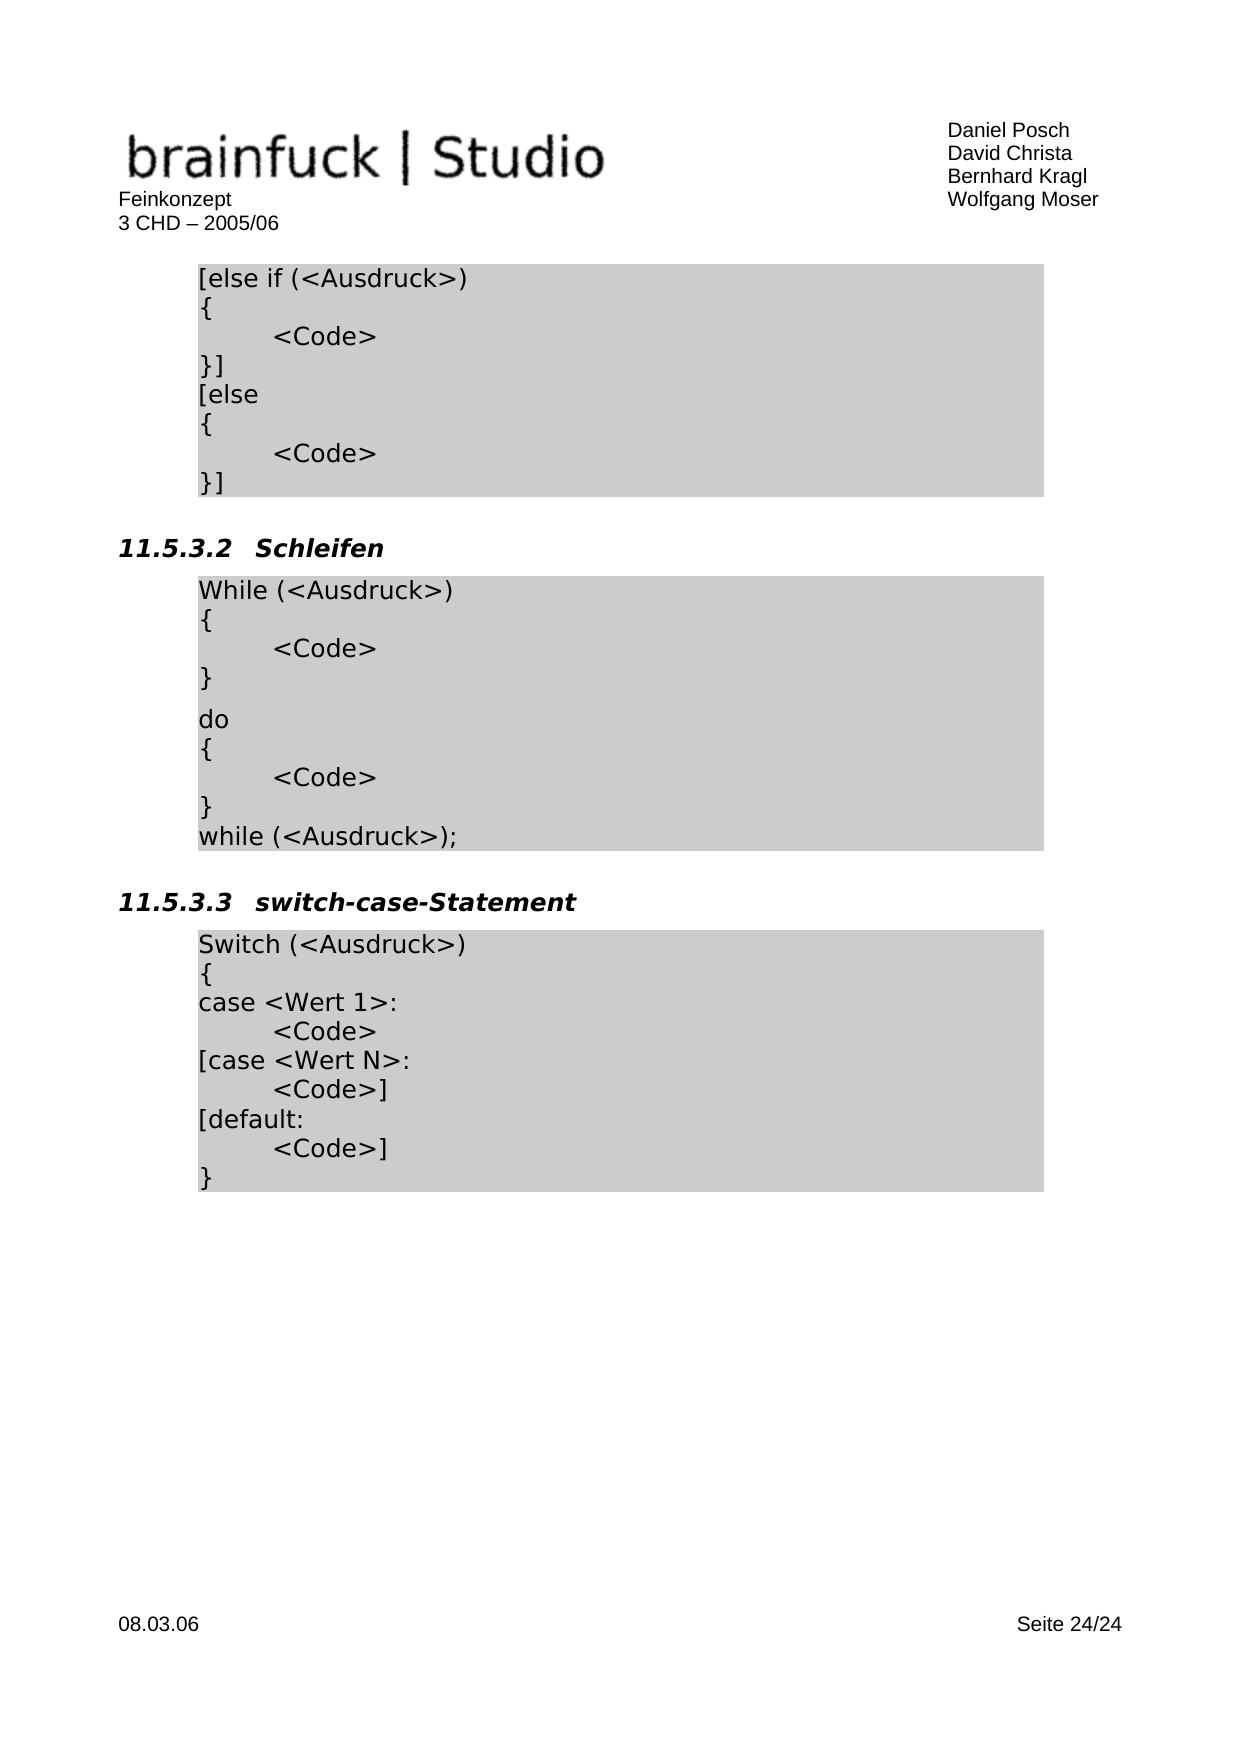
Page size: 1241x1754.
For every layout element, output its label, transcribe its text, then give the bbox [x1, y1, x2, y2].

text While (<Ausdruck>) { <Code> } [198, 576, 1044, 693]
text do { <Code> } while (<Ausdruck>); [198, 705, 1044, 851]
text Switch (<Ausdruck>) { case <Wert 1>: <Code> [case <Wert N>: <Code>] [default: <Code>] } [198, 930, 1044, 1192]
text [else if (<Ausdruck>) { <Code> }] [else { <Code> }] [198, 264, 1044, 497]
subtitle switch-case-Statement [118, 888, 1122, 917]
subtitle Schleifen [118, 534, 1122, 563]
picture [118, 118, 609, 187]
